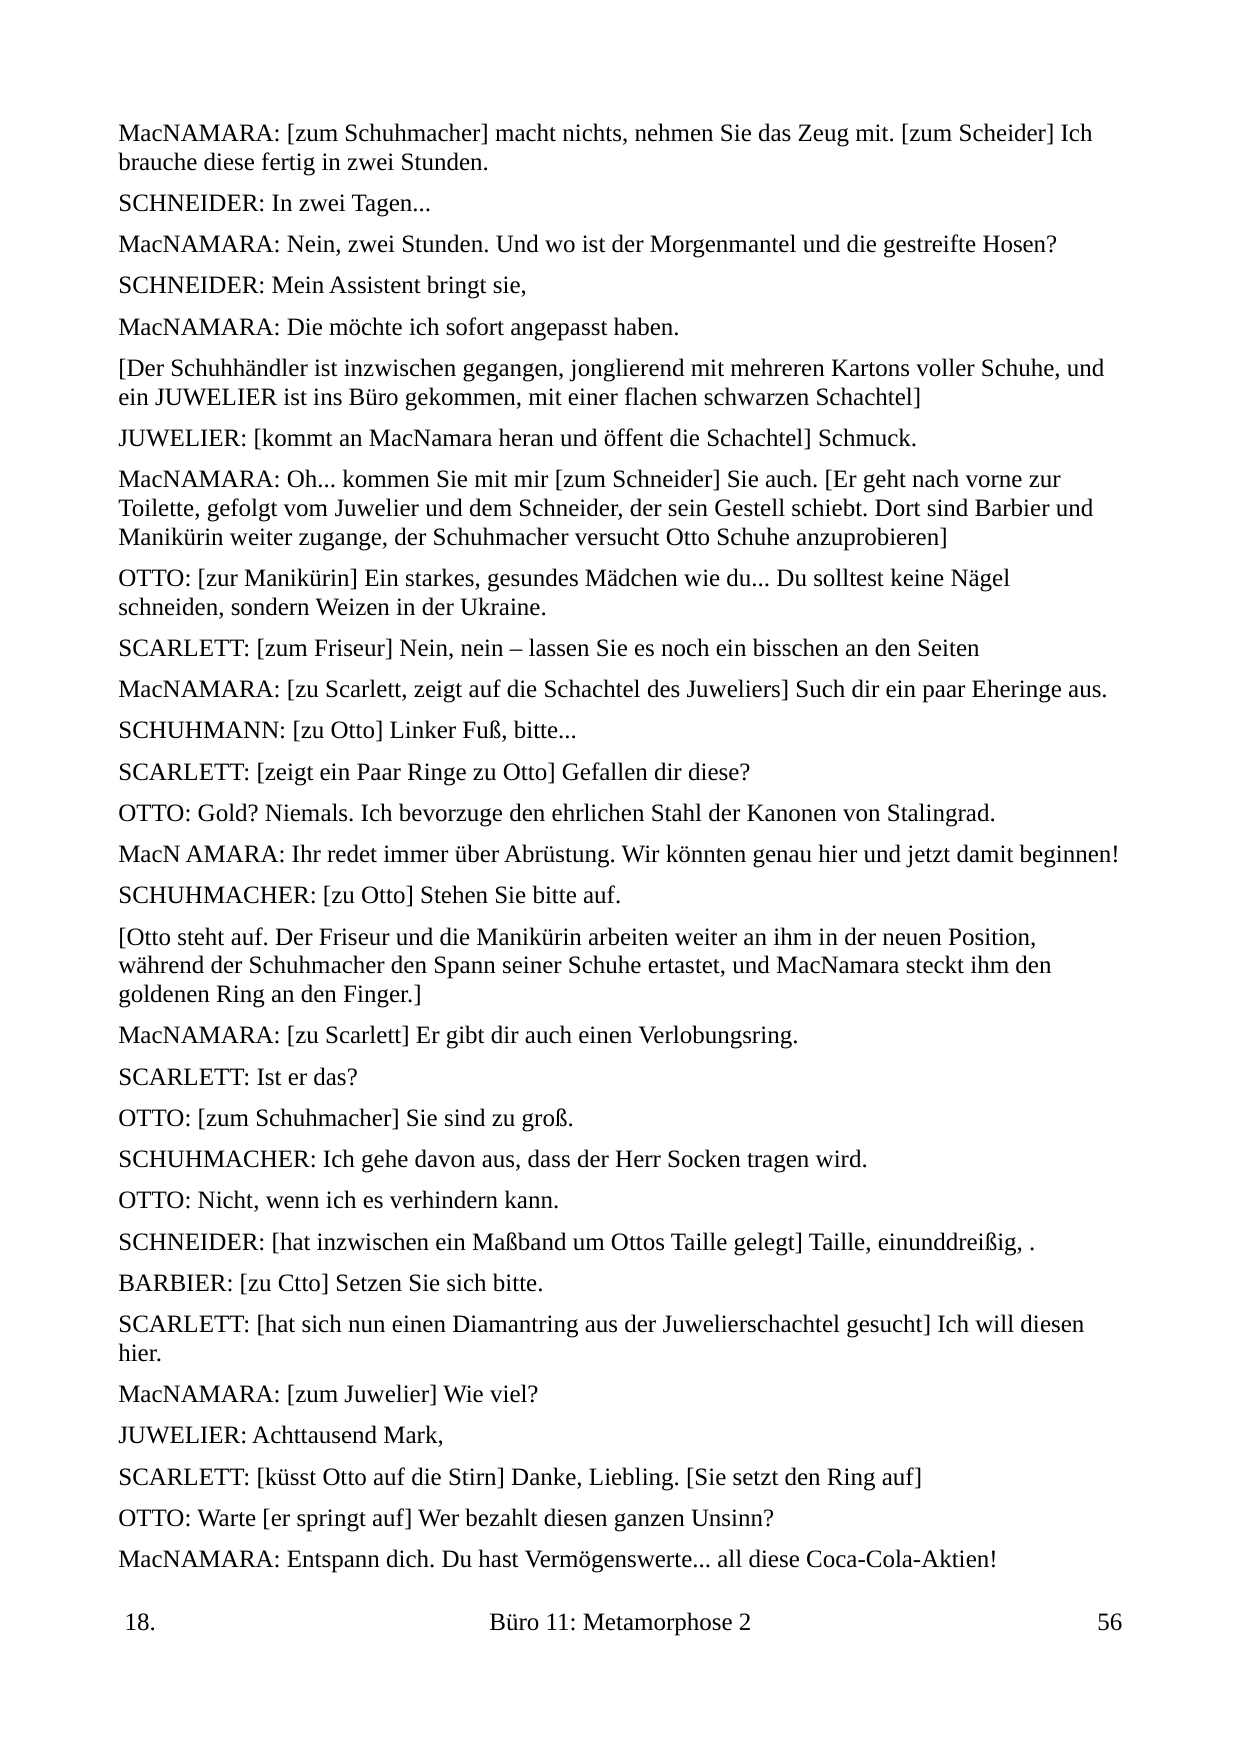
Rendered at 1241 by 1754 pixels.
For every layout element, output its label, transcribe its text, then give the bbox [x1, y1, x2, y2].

text MacNAMARA: [zu Scarlett, zeigt auf die Schachtel des Juweliers] Such dir ein paar Eheringe aus. [118, 674, 1122, 703]
text OTTO: Gold? Niemals. Ich bevorzuge den ehrlichen Stahl der Kanonen von Stalingrad. [118, 798, 1122, 827]
text SCHNEIDER: Mein Assistent bringt sie, [118, 271, 1122, 299]
text OTTO: [zum Schuhmacher] Sie sind zu groß. [118, 1103, 1122, 1132]
text OTTO: [zur Manikürin] Ein starkes, gesundes Mädchen wie du... Du solltest keine Nägel schneiden, sondern Weizen in der Ukraine. [118, 563, 1122, 621]
text SCHNEIDER: In zwei Tagen... [118, 188, 1122, 217]
text JUWELIER: [kommt an MacNamara heran und öffent die Schachtel] Schmuck. [118, 423, 1122, 452]
text MacN AMARA: Ihr redet immer über Abrüstung. Wir könnten genau hier und jetzt damit beginnen! [118, 839, 1122, 868]
text OTTO: Warte [er springt auf] Wer bezahlt diesen ganzen Unsinn? [118, 1503, 1122, 1532]
text MacNAMARA: [zum Schuhmacher] macht nichts, nehmen Sie das Zeug mit. [zum Scheider] Ich brauche diese fertig in zwei Stunden. [118, 118, 1122, 176]
text SCHUHMANN: [zu Otto] Linker Fuß, bitte... [118, 716, 1122, 744]
text SCARLETT: [zeigt ein Paar Ringe zu Otto] Gefallen dir diese? [118, 757, 1122, 786]
text SCHNEIDER: [hat inzwischen ein Maßband um Ottos Taille gelegt] Taille, einunddreißig, . [118, 1227, 1122, 1256]
text SCARLETT: [küsst Otto auf die Stirn] Danke, Liebling. [Sie setzt den Ring auf] [118, 1462, 1122, 1491]
text MacNAMARA: Oh... kommen Sie mit mir [zum Schneider] Sie auch. [Er geht nach vorne zur Toilette, gefolgt vom Juwelier und dem Schneider, der sein Gestell schiebt. Dort sind Barbier und Manikürin weiter zugange, der Schuhmacher versucht Otto Schuhe anzuprobieren] [118, 464, 1122, 551]
text SCARLETT: [zum Friseur] Nein, nein – lassen Sie es noch ein bisschen an den Seiten [118, 633, 1122, 662]
text SCARLETT: Ist er das? [118, 1062, 1122, 1091]
text MacNAMARA: Die möchte ich sofort angepasst haben. [118, 312, 1122, 341]
text SCHUHMACHER: [zu Otto] Stehen Sie bitte auf. [118, 881, 1122, 909]
text JUWELIER: Achttausend Mark, [118, 1421, 1122, 1449]
text [Der Schuhhändler ist inzwischen gegangen, jonglierend mit mehreren Kartons voller Schuhe, und ein JUWELIER ist ins Büro gekommen, mit einer flachen schwarzen Schachtel] [118, 353, 1122, 411]
text MacNAMARA: Nein, zwei Stunden. Und wo ist der Morgenmantel und die gestreifte Hosen? [118, 229, 1122, 258]
text SCHUHMACHER: Ich gehe davon aus, dass der Herr Socken tragen wird. [118, 1144, 1122, 1173]
text MacNAMARA: Entspann dich. Du hast Vermögenswerte... all diese Coca-Cola-Aktien! [118, 1544, 1122, 1573]
text OTTO: Nicht, wenn ich es verhindern kann. [118, 1186, 1122, 1214]
text SCARLETT: [hat sich nun einen Diamantring aus der Juwelierschachtel gesucht] Ich will diesen hier. [118, 1309, 1122, 1367]
text MacNAMARA: [zum Juwelier] Wie viel? [118, 1379, 1122, 1408]
text MacNAMARA: [zu Scarlett] Er gibt dir auch einen Verlobungsring. [118, 1021, 1122, 1049]
text BARBIER: [zu Ctto] Setzen Sie sich bitte. [118, 1268, 1122, 1297]
text [Otto steht auf. Der Friseur und die Manikürin arbeiten weiter an ihm in der neuen Position, während der Schuhmacher den Spann seiner Schuhe ertastet, und MacNamara steckt ihm den goldenen Ring an den Finger.] [118, 922, 1122, 1008]
